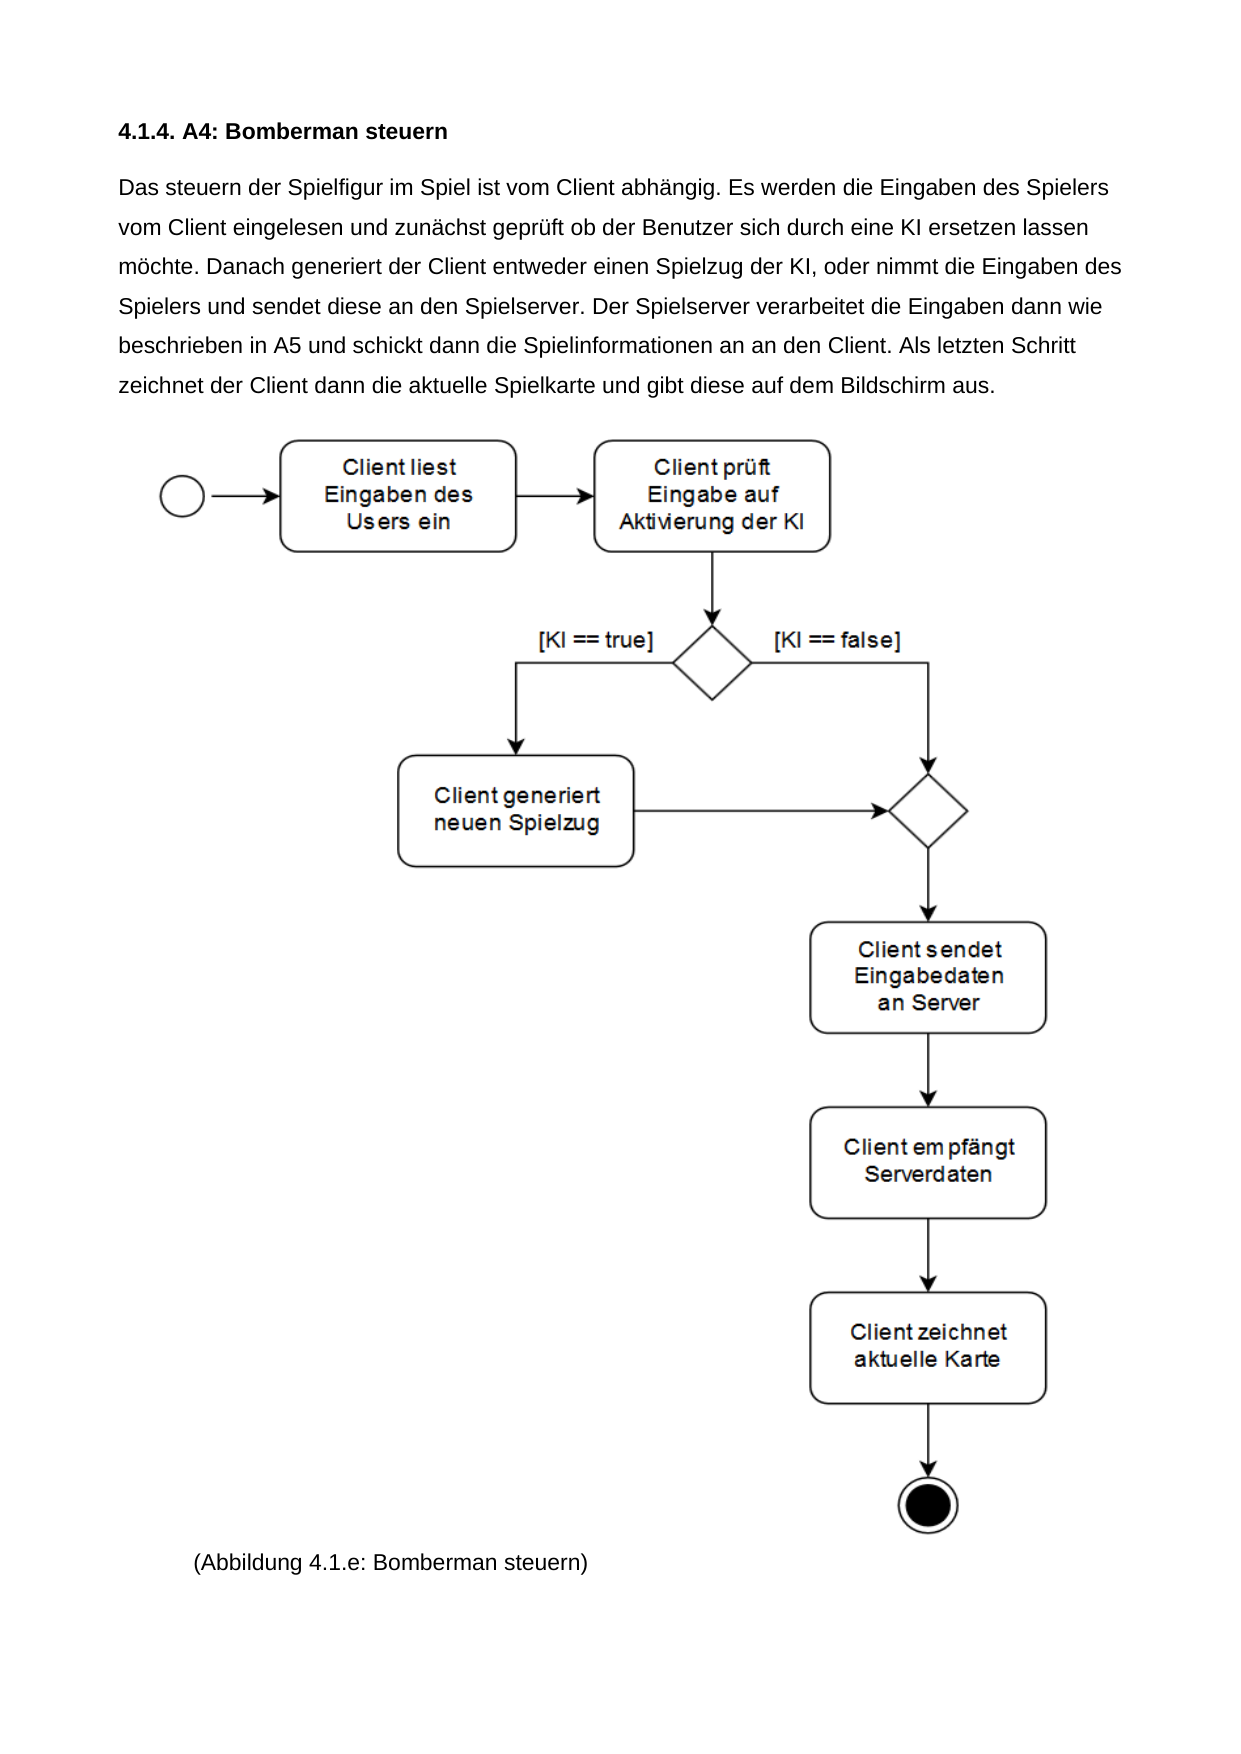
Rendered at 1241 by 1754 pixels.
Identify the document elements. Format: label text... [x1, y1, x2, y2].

text 4.1.4. A4: Bomberman steuern [118, 118, 1122, 144]
text Das steuern der Spielfigur im Spiel ist vom Client abhängig. Es werden die Eingaben des Spielers vom Client eingelesen und zunächst geprüft ob der Benutzer sich durch eine KI ersetzen lassen möchte. Danach generiert der Client entweder einen Spielzug der KI, oder nimmt die Eingaben des Spielers und sendet diese an den Spielserver. Der Spielserver verarbeitet die Eingaben dann wie beschrieben in A5 und schickt dann die Spielinformationen an an den Client. Als letzten Schritt zeichnet der Client dann die aktuelle Spielkarte und gibt diese auf dem Bildschirm aus. [118, 174, 1122, 398]
text (Abbildung 4.1.e: Bomberman steuern) [118, 428, 1122, 1575]
